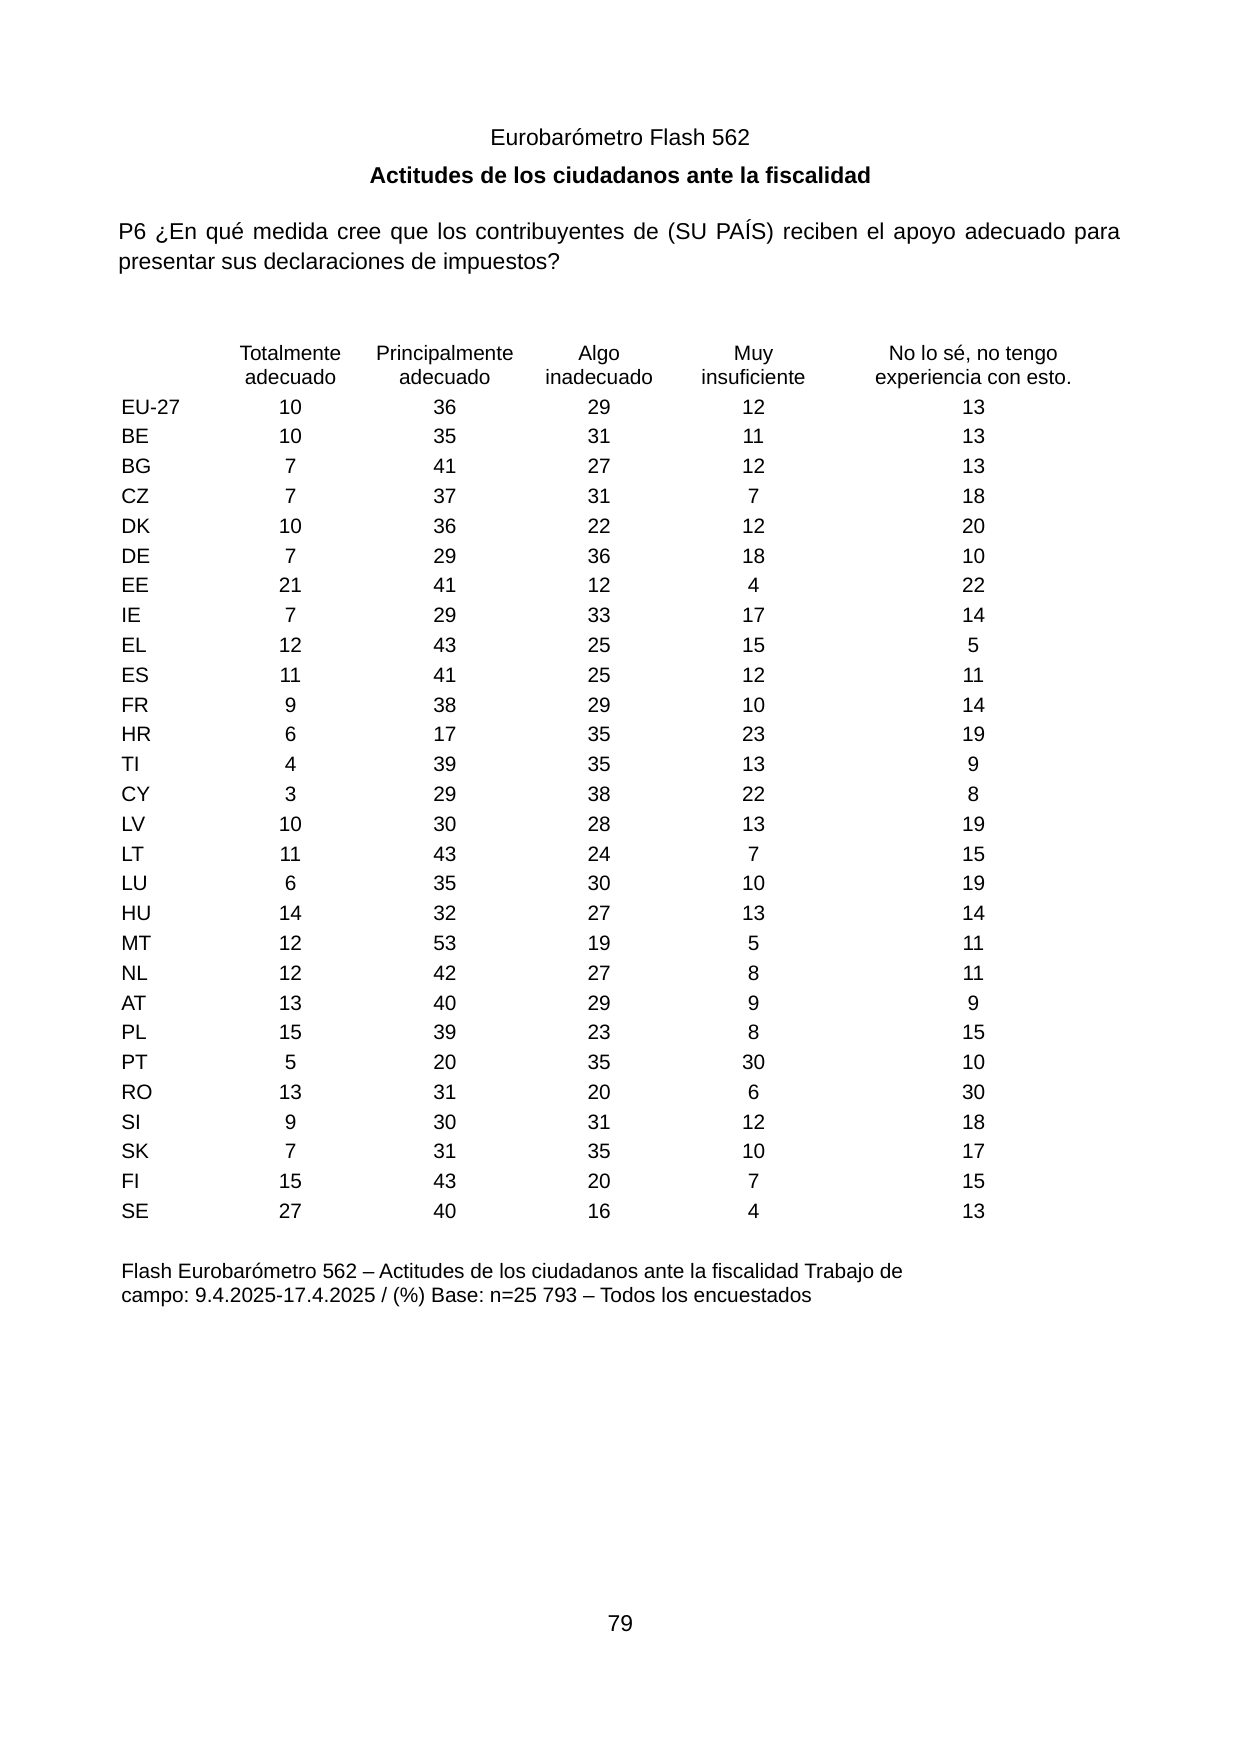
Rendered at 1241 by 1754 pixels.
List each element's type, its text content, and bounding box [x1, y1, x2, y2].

table_cell SE [118, 1196, 213, 1226]
table_cell 4 [676, 570, 831, 600]
table_cell 16 [522, 1196, 676, 1226]
table_cell 19 [831, 809, 1116, 838]
table_cell 11 [831, 928, 1116, 958]
table_cell 12 [676, 392, 831, 421]
table_cell HR [118, 719, 213, 749]
table_cell PT [118, 1047, 213, 1077]
table_cell 31 [368, 1077, 522, 1107]
table_cell 17 [831, 1136, 1116, 1166]
table_cell 8 [676, 1017, 831, 1047]
table_cell 20 [522, 1077, 676, 1107]
table_cell Flash Eurobarómetro 562 – Actitudes de los ciudadanos ante la fiscalidad Trabajo de campo: 9.4.2025-17.4.2025 / (%) Base: n=25 793 – Todos los encuestados [118, 1256, 1116, 1309]
table_cell 10 [831, 1047, 1116, 1077]
table_cell 41 [368, 660, 522, 689]
table_cell 13 [676, 898, 831, 928]
table_cell 27 [522, 898, 676, 928]
table_cell 6 [676, 1077, 831, 1107]
table_cell 30 [368, 809, 522, 838]
table_cell 15 [831, 1166, 1116, 1196]
table_cell 7 [213, 541, 367, 570]
table_cell 15 [676, 630, 831, 660]
table_cell 12 [213, 928, 367, 958]
table_cell 15 [213, 1166, 367, 1196]
table_cell 12 [676, 1107, 831, 1136]
table_cell 15 [831, 839, 1116, 868]
table_cell 9 [831, 988, 1116, 1017]
table_cell 30 [676, 1047, 831, 1077]
table_cell 4 [676, 1196, 831, 1226]
table_cell 29 [522, 988, 676, 1017]
table_cell 35 [522, 749, 676, 779]
table_cell CZ [118, 481, 213, 511]
table_cell 4 [213, 749, 367, 779]
table_cell 30 [368, 1107, 522, 1136]
table_cell 7 [213, 481, 367, 511]
table_cell 36 [522, 541, 676, 570]
table_cell EL [118, 630, 213, 660]
table_cell 12 [213, 958, 367, 987]
table_cell 8 [831, 779, 1116, 809]
table_cell SK [118, 1136, 213, 1166]
table_cell TI [118, 749, 213, 779]
table_cell [676, 1226, 831, 1256]
table_cell 12 [676, 660, 831, 689]
table_cell 20 [522, 1166, 676, 1196]
table_cell MT [118, 928, 213, 958]
table_cell 12 [522, 570, 676, 600]
table_cell 11 [831, 660, 1116, 689]
table_cell 43 [368, 839, 522, 868]
table_cell 43 [368, 630, 522, 660]
table_cell 8 [676, 958, 831, 987]
table_cell 13 [831, 392, 1116, 421]
table_cell 27 [522, 451, 676, 481]
table_cell RO [118, 1077, 213, 1107]
table_cell 39 [368, 1017, 522, 1047]
table_cell EE [118, 570, 213, 600]
table_header Principalmente adecuado [368, 338, 522, 392]
table_cell EU-27 [118, 392, 213, 421]
table_cell 9 [831, 749, 1116, 779]
table_cell 7 [213, 1136, 367, 1166]
table_cell 39 [368, 749, 522, 779]
table_cell 38 [522, 779, 676, 809]
table_cell 31 [522, 1107, 676, 1136]
table_cell 35 [522, 1047, 676, 1077]
table_cell 40 [368, 988, 522, 1017]
table_cell 10 [213, 809, 367, 838]
table_cell 10 [831, 541, 1116, 570]
table_cell 3 [213, 779, 367, 809]
table_cell LT [118, 839, 213, 868]
table_cell [831, 1226, 1116, 1256]
table_cell 14 [831, 600, 1116, 630]
table_cell 5 [213, 1047, 367, 1077]
table_cell IE [118, 600, 213, 630]
table_cell 32 [368, 898, 522, 928]
table_cell 12 [676, 451, 831, 481]
table_cell FR [118, 690, 213, 719]
table_cell 13 [831, 1196, 1116, 1226]
table_cell ES [118, 660, 213, 689]
table_cell 7 [213, 451, 367, 481]
table_cell 18 [831, 481, 1116, 511]
table_cell 42 [368, 958, 522, 987]
table_cell 12 [676, 511, 831, 541]
table_cell 14 [831, 898, 1116, 928]
table_cell 36 [368, 392, 522, 421]
table_cell 18 [831, 1107, 1116, 1136]
table_cell 30 [522, 868, 676, 898]
table_cell 30 [831, 1077, 1116, 1107]
table_cell NL [118, 958, 213, 987]
table_cell AT [118, 988, 213, 1017]
table_cell 41 [368, 570, 522, 600]
table_cell LU [118, 868, 213, 898]
table_cell HU [118, 898, 213, 928]
table_cell FI [118, 1166, 213, 1196]
text P6 ¿En qué medida cree que los contribuyentes de (SU PAÍS) reciben el apoyo adecuado para presentar sus declaraciones de impuestos? [118, 218, 1122, 275]
table_cell 7 [676, 839, 831, 868]
table_cell 19 [522, 928, 676, 958]
table_cell 6 [213, 719, 367, 749]
table_header [118, 338, 213, 392]
table_cell 15 [213, 1017, 367, 1047]
table_cell 13 [213, 988, 367, 1017]
table_cell DE [118, 541, 213, 570]
table_cell LV [118, 809, 213, 838]
table_cell 37 [368, 481, 522, 511]
table_cell 13 [831, 451, 1116, 481]
table_cell 35 [368, 868, 522, 898]
table_cell 11 [213, 839, 367, 868]
table_cell 11 [676, 421, 831, 451]
table_cell 19 [831, 868, 1116, 898]
table_cell 27 [522, 958, 676, 987]
table_cell [368, 1226, 522, 1256]
table_cell 7 [213, 600, 367, 630]
table_cell 29 [522, 690, 676, 719]
table_cell 28 [522, 809, 676, 838]
table_cell 35 [368, 421, 522, 451]
table_cell 20 [368, 1047, 522, 1077]
table_cell 9 [213, 1107, 367, 1136]
table_cell 13 [831, 421, 1116, 451]
table_cell 6 [213, 868, 367, 898]
table_cell 35 [522, 719, 676, 749]
table_cell 23 [522, 1017, 676, 1047]
table_cell 21 [213, 570, 367, 600]
table_cell 17 [676, 600, 831, 630]
table_cell 11 [831, 958, 1116, 987]
table_cell PL [118, 1017, 213, 1047]
table_cell 23 [676, 719, 831, 749]
table_cell 7 [676, 1166, 831, 1196]
table_cell 53 [368, 928, 522, 958]
table_cell 5 [676, 928, 831, 958]
table_cell 29 [368, 600, 522, 630]
table_cell 31 [522, 481, 676, 511]
table_cell 15 [831, 1017, 1116, 1047]
table_header No lo sé, no tengo experiencia con esto. [831, 338, 1116, 392]
table_cell 38 [368, 690, 522, 719]
table_cell 9 [676, 988, 831, 1017]
table_cell 10 [676, 690, 831, 719]
table_cell 17 [368, 719, 522, 749]
table_cell DK [118, 511, 213, 541]
table_cell 36 [368, 511, 522, 541]
table_cell 27 [213, 1196, 367, 1226]
table_cell 19 [831, 719, 1116, 749]
table_cell 13 [213, 1077, 367, 1107]
table_cell [118, 1226, 213, 1256]
table_cell 20 [831, 511, 1116, 541]
table_cell 10 [676, 868, 831, 898]
table_cell 10 [676, 1136, 831, 1166]
table_cell 10 [213, 421, 367, 451]
table_header Algo inadecuado [522, 338, 676, 392]
table_cell [522, 1226, 676, 1256]
table_cell 25 [522, 630, 676, 660]
table_cell 29 [368, 541, 522, 570]
table_cell 31 [368, 1136, 522, 1166]
table_cell 22 [522, 511, 676, 541]
table_cell 13 [676, 809, 831, 838]
table_cell CY [118, 779, 213, 809]
table_cell 22 [831, 570, 1116, 600]
table_header Muy insuficiente [676, 338, 831, 392]
table_cell 41 [368, 451, 522, 481]
table_cell 35 [522, 1136, 676, 1166]
table_cell 24 [522, 839, 676, 868]
table_cell 40 [368, 1196, 522, 1226]
table_cell 10 [213, 392, 367, 421]
table_cell BE [118, 421, 213, 451]
table_cell BG [118, 451, 213, 481]
table_cell 11 [213, 660, 367, 689]
table_cell 25 [522, 660, 676, 689]
table_cell 33 [522, 600, 676, 630]
table_cell SI [118, 1107, 213, 1136]
table_cell 22 [676, 779, 831, 809]
table_cell 14 [831, 690, 1116, 719]
table_cell 14 [213, 898, 367, 928]
table_cell 31 [522, 421, 676, 451]
table_cell 29 [368, 779, 522, 809]
table_cell [213, 1226, 367, 1256]
table_cell 7 [676, 481, 831, 511]
table_cell 43 [368, 1166, 522, 1196]
table_cell 12 [213, 630, 367, 660]
table_header Totalmente adecuado [213, 338, 367, 392]
table_cell 9 [213, 690, 367, 719]
table_cell 5 [831, 630, 1116, 660]
table_cell 29 [522, 392, 676, 421]
table_cell 18 [676, 541, 831, 570]
table_cell 10 [213, 511, 367, 541]
table_cell 13 [676, 749, 831, 779]
